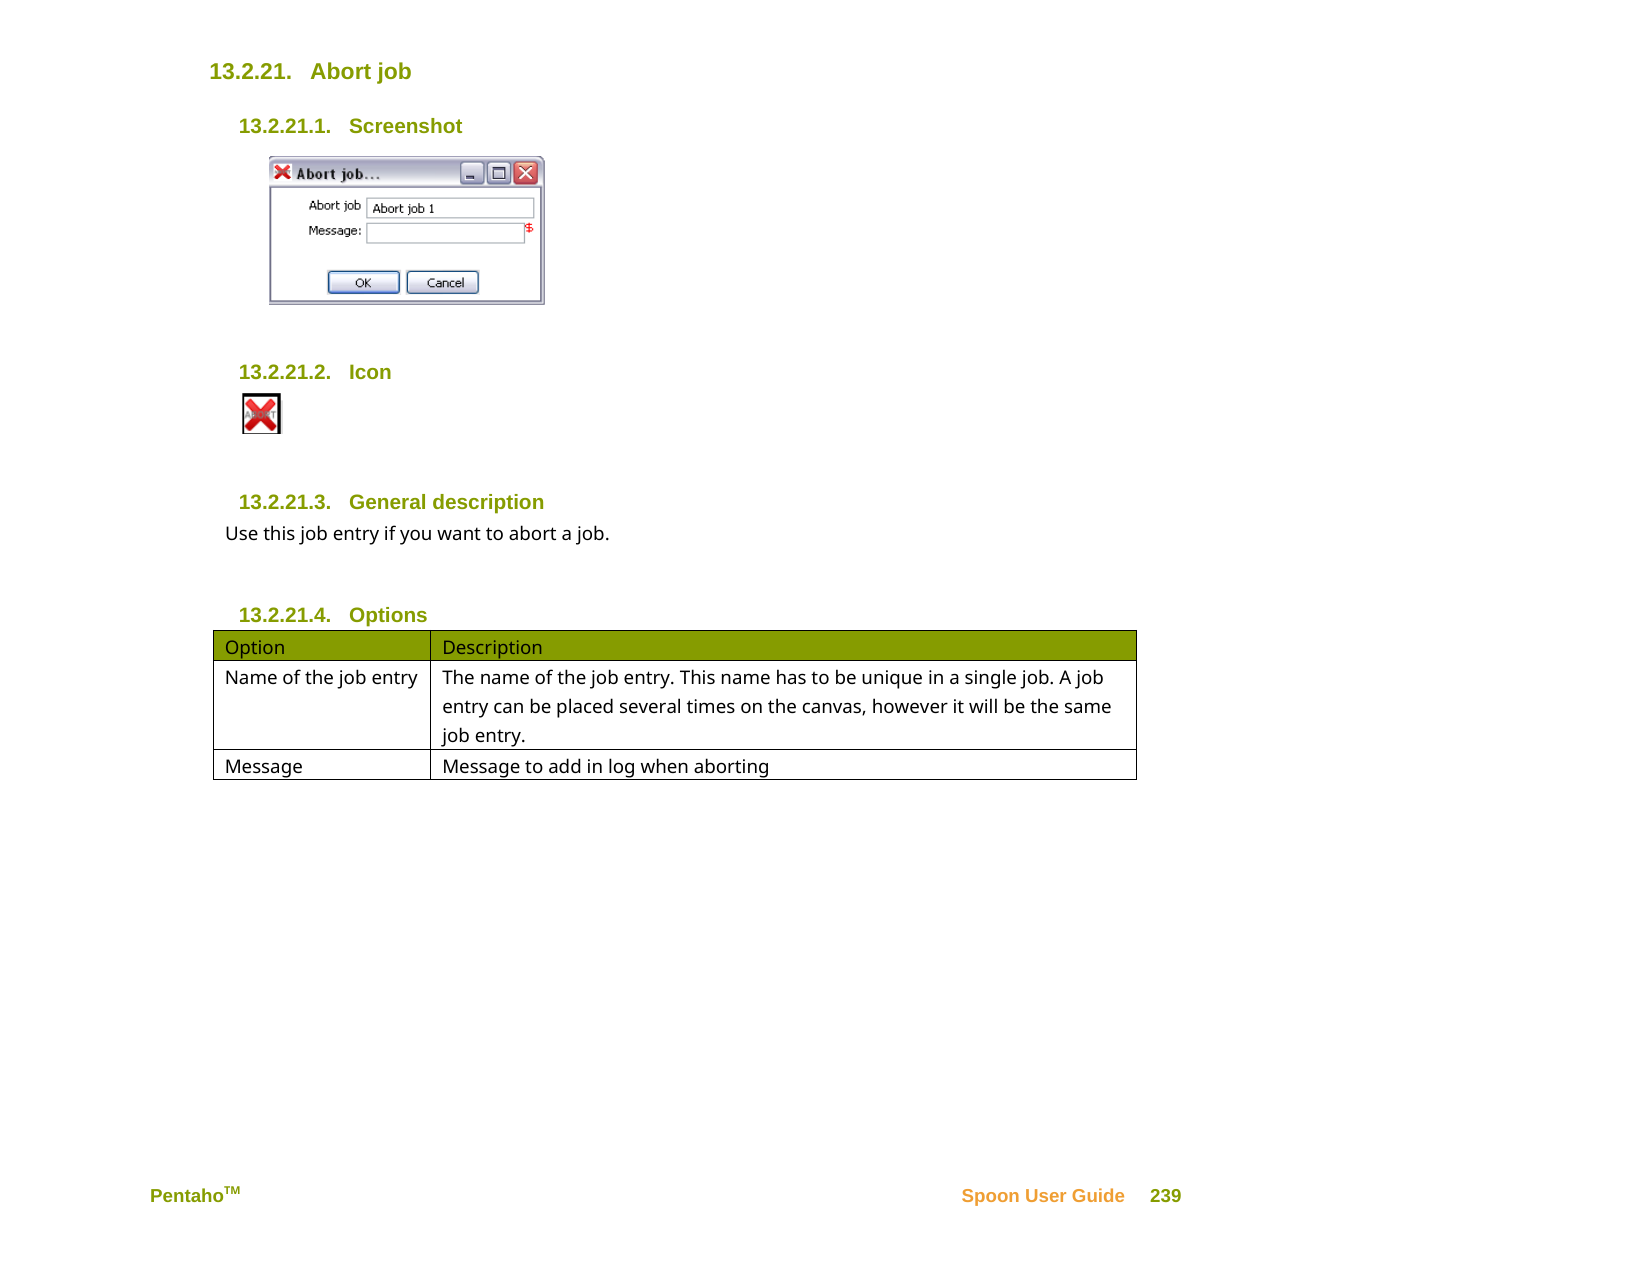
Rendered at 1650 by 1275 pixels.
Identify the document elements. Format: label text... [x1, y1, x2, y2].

table_header Description [431, 631, 1136, 660]
table_header Option [214, 631, 430, 660]
subtitle Icon [239, 352, 1500, 387]
table_cell Name of the job entry [214, 661, 430, 749]
subtitle Options [239, 594, 1500, 629]
table_cell The name of the job entry. This name has to be unique in a single job. A job entry can be placed several times on the canvas, however it will be the same job entry. [431, 661, 1136, 749]
table_cell Message to add in log when aborting [431, 750, 1136, 779]
table_cell Message [214, 750, 430, 779]
subtitle Screenshot [239, 106, 1500, 141]
text Use this job entry if you want to abort a job. [225, 517, 1500, 546]
subtitle Abort job [209, 52, 1500, 87]
subtitle General description [239, 482, 1500, 517]
